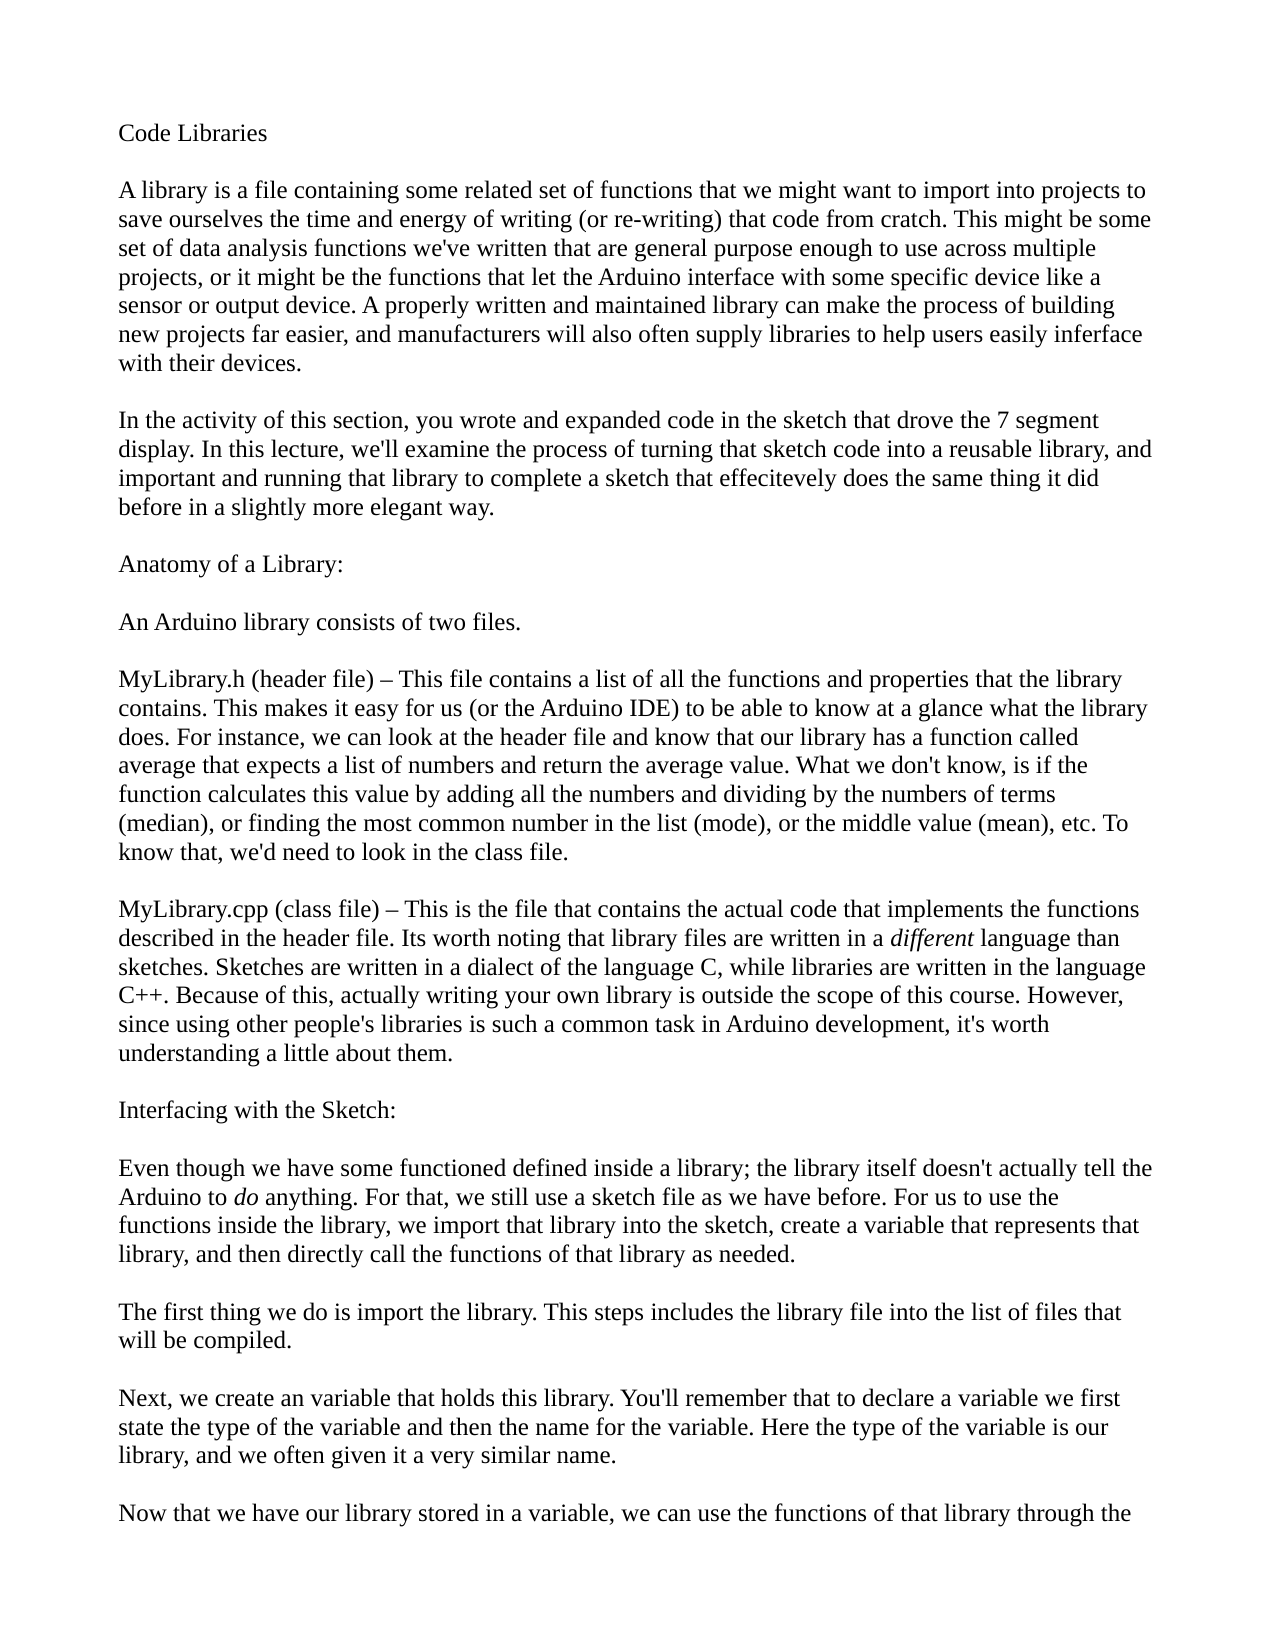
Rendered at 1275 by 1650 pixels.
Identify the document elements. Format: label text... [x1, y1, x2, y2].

text Code Libraries [118, 118, 1157, 147]
text MyLibrary.cpp (class file) – This is the file that contains the actual code that implements the functions described in the header file. Its worth noting that library files are written in a different language than sketches. Sketches are written in a dialect of the language C, while libraries are written in the language C++. Because of this, actually writing your own library is outside the scope of this course. However, since using other people's libraries is such a common task in Arduino development, it's worth understanding a little about them. [118, 894, 1157, 1096]
text A library is a file containing some related set of functions that we might want to import into projects to save ourselves the time and energy of writing (or re-writing) that code from cratch. This might be some set of data analysis functions we've written that are general purpose enough to use across multiple projects, or it might be the functions that let the Arduino interface with some specific device like a sensor or output device. A properly written and maintained library can make the process of building new projects far easier, and manufacturers will also often supply libraries to help users easily inferface with their devices. In the activity of this section, you wrote and expanded code in the sketch that drove the 7 segment display. In this lecture, we'll examine the process of turning that sketch code into a reusable library, and important and running that library to complete a sketch that effecitevely does the same thing it did before in a slightly more elegant way. Anatomy of a Library: An Arduino library consists of two files. [118, 147, 1157, 636]
text Interfacing with the Sketch: Even though we have some functioned defined inside a library; the library itself doesn't actually tell the Arduino to do anything. For that, we still use a sketch file as we have before. For us to use the functions inside the library, we import that library into the sketch, create a variable that represents that library, and then directly call the functions of that library as needed. The first thing we do is import the library. This steps includes the library file into the list of files that will be compiled. Next, we create an variable that holds this library. You'll remember that to declare a variable we first state the type of the variable and then the name for the variable. Here the type of the variable is our library, and we often given it a very similar name. Now that we have our library stored in a variable, we can use the functions of that library through the [118, 1096, 1157, 1527]
text MyLibrary.h (header file) – This file contains a list of all the functions and properties that the library contains. This makes it easy for us (or the Arduino IDE) to be able to know at a glance what the library does. For instance, we can look at the header file and know that our library has a function called average that expects a list of numbers and return the average value. What we don't know, is if the function calculates this value by adding all the numbers and dividing by the numbers of terms (median), or finding the most common number in the list (mode), or the middle value (mean), etc. To know that, we'd need to look in the class file. [118, 664, 1157, 866]
